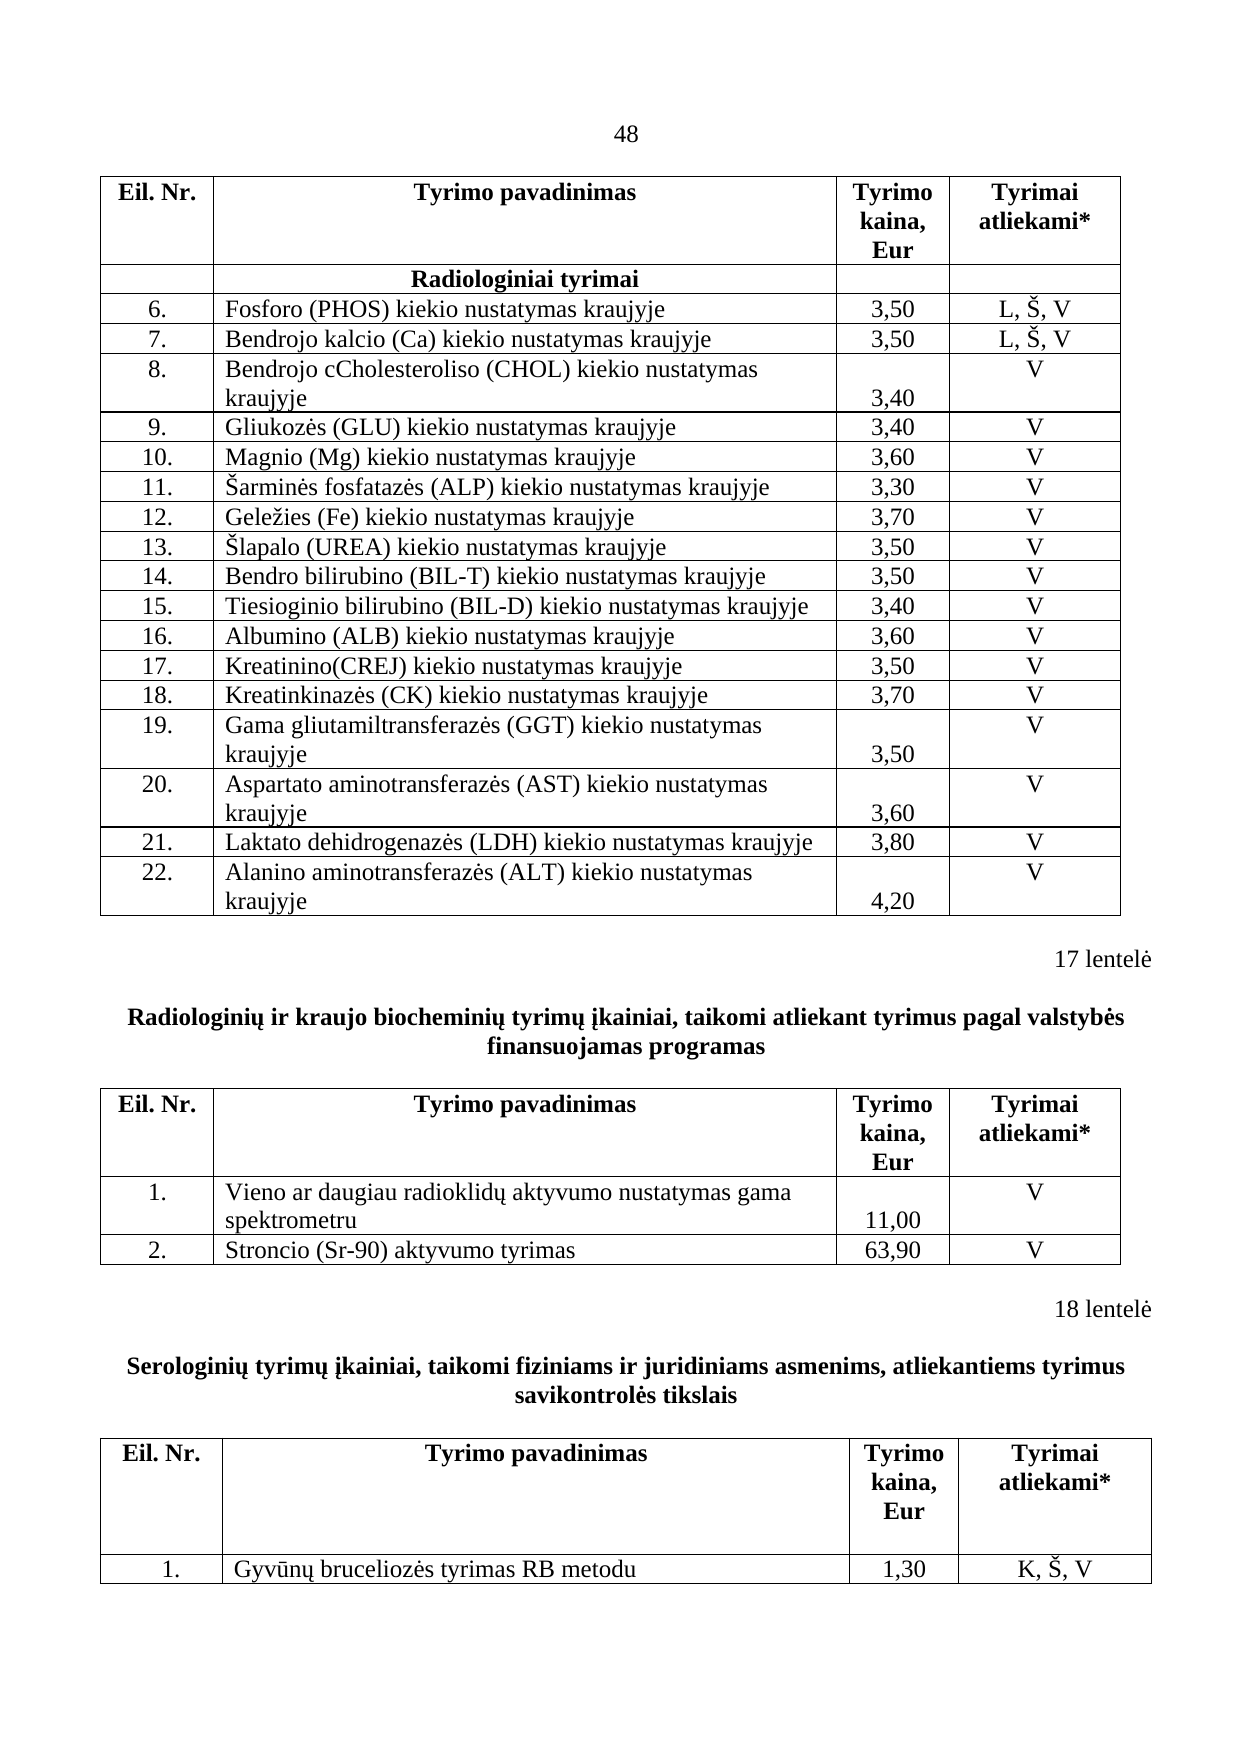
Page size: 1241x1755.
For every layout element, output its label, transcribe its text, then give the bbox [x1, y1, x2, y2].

table_cell V [950, 472, 1120, 501]
table_cell 3,50 [837, 532, 949, 560]
table_cell L, Š, V [950, 294, 1120, 323]
text Serologinių tyrimų įkainiai, taikomi fiziniams ir juridiniams asmenims, atliekantiems tyrimus savikontrolės tikslais [100, 1351, 1152, 1409]
table_cell 9. [101, 413, 213, 441]
table_cell V [950, 413, 1120, 441]
table_cell 3,40 [837, 413, 949, 441]
table_header Tyrimo pavadinimas [223, 1439, 849, 1553]
table_cell Stroncio (Sr-90) aktyvumo tyrimas [214, 1235, 836, 1264]
table_header Eil. Nr. [101, 1089, 213, 1176]
table_cell Gyvūnų bruceliozės tyrimas RB metodu [223, 1555, 849, 1583]
table_cell 3,50 [837, 324, 949, 353]
table_cell 19. [101, 710, 213, 768]
table_cell Bendrojo cCholesteroliso (CHOL) kiekio nustatymas kraujyje [214, 354, 836, 411]
table_cell 3,70 [837, 681, 949, 709]
table_cell 3,60 [837, 442, 949, 471]
table_cell Geležies (Fe) kiekio nustatymas kraujyje [214, 502, 836, 531]
table_cell 11,00 [837, 1177, 949, 1234]
table_cell L, Š, V [950, 324, 1120, 353]
table_cell V [950, 769, 1120, 826]
text 17 lentelė [100, 944, 1152, 973]
table_cell V [950, 532, 1120, 560]
table_cell 21. [101, 828, 213, 856]
table_cell 1. [101, 1177, 213, 1234]
table_cell Kreatinkinazės (CK) kiekio nustatymas kraujyje [214, 681, 836, 709]
table_cell V [950, 591, 1120, 620]
table_cell 2. [101, 1235, 213, 1264]
table_cell Vieno ar daugiau radioklidų aktyvumo nustatymas gama spektrometru [214, 1177, 836, 1234]
table_cell 3,30 [837, 472, 949, 501]
table_cell V [950, 651, 1120, 679]
table_header Eil. Nr. [101, 1439, 222, 1553]
table_cell Aspartato aminotransferazės (AST) kiekio nustatymas kraujyje [214, 769, 836, 826]
text 18 lentelė [100, 1294, 1152, 1322]
table_cell 1. [101, 1555, 222, 1583]
table_cell 3,60 [837, 621, 949, 650]
table_cell 3,70 [837, 502, 949, 531]
table_cell [950, 265, 1120, 293]
table_cell Magnio (Mg) kiekio nustatymas kraujyje [214, 442, 836, 471]
table_cell 3,40 [837, 591, 949, 620]
table_cell 3,50 [837, 294, 949, 323]
table_cell 63,90 [837, 1235, 949, 1264]
table_cell 3,60 [837, 769, 949, 826]
table_header Tyrimo pavadinimas [214, 1089, 836, 1176]
table_cell V [950, 561, 1120, 590]
text Radiologinių ir kraujo biocheminių tyrimų įkainiai, taikomi atliekant tyrimus pagal valstybės finansuojamas programas [100, 1002, 1152, 1059]
table_cell Šlapalo (UREA) kiekio nustatymas kraujyje [214, 532, 836, 560]
table_cell 3,50 [837, 651, 949, 679]
table_cell [101, 265, 213, 293]
table_cell Bendrojo kalcio (Ca) kiekio nustatymas kraujyje [214, 324, 836, 353]
table_cell Bendro bilirubino (BIL-T) kiekio nustatymas kraujyje [214, 561, 836, 590]
table_cell Laktato dehidrogenazės (LDH) kiekio nustatymas kraujyje [214, 828, 836, 856]
table_cell V [950, 1177, 1120, 1234]
table_cell V [950, 828, 1120, 856]
table_cell 3,80 [837, 828, 949, 856]
table_cell Gliukozės (GLU) kiekio nustatymas kraujyje [214, 413, 836, 441]
table_cell 22. [101, 857, 213, 915]
table_cell K, Š, V [959, 1555, 1151, 1583]
table_cell Fosforo (PHOS) kiekio nustatymas kraujyje [214, 294, 836, 323]
table_cell V [950, 857, 1120, 915]
table_cell V [950, 442, 1120, 471]
table_cell 20. [101, 769, 213, 826]
table_cell Kreatinino(CREJ) kiekio nustatymas kraujyje [214, 651, 836, 679]
table_cell Gama gliutamiltransferazės (GGT) kiekio nustatymas kraujyje [214, 710, 836, 768]
table_cell 16. [101, 621, 213, 650]
table_cell V [950, 1235, 1120, 1264]
table_header Tyrimai atliekami* [959, 1439, 1151, 1553]
table_cell 4,20 [837, 857, 949, 915]
table_cell 1,30 [850, 1555, 958, 1583]
table_cell 8. [101, 354, 213, 411]
table_cell V [950, 681, 1120, 709]
table_cell 7. [101, 324, 213, 353]
table_cell 11. [101, 472, 213, 501]
table_cell Albumino (ALB) kiekio nustatymas kraujyje [214, 621, 836, 650]
table_cell [837, 265, 949, 293]
table_cell 18. [101, 681, 213, 709]
table_cell 6. [101, 294, 213, 323]
table_cell Alanino aminotransferazės (ALT) kiekio nustatymas kraujyje [214, 857, 836, 915]
table_cell 3,40 [837, 354, 949, 411]
table_header Tyrimai atliekami* [950, 1089, 1120, 1176]
table_cell 3,50 [837, 710, 949, 768]
table_header Tyrimai atliekami* [950, 177, 1120, 263]
table_header Tyrimo kaina, Eur [850, 1439, 958, 1553]
table_cell 14. [101, 561, 213, 590]
table_cell Tiesioginio bilirubino (BIL-D) kiekio nustatymas kraujyje [214, 591, 836, 620]
table_header Tyrimo pavadinimas [214, 177, 836, 263]
table_cell V [950, 621, 1120, 650]
table_header Eil. Nr. [101, 177, 213, 263]
table_cell V [950, 710, 1120, 768]
table_cell V [950, 354, 1120, 411]
table_cell 3,50 [837, 561, 949, 590]
table_header Tyrimo kaina, Eur [837, 1089, 949, 1176]
table_cell Šarminės fosfatazės (ALP) kiekio nustatymas kraujyje [214, 472, 836, 501]
table_header Tyrimo kaina, Eur [837, 177, 949, 263]
table_cell 17. [101, 651, 213, 679]
table_cell 10. [101, 442, 213, 471]
table_cell 12. [101, 502, 213, 531]
table_cell 15. [101, 591, 213, 620]
table_cell V [950, 502, 1120, 531]
table_cell 13. [101, 532, 213, 560]
table_cell Radiologiniai tyrimai [214, 265, 836, 293]
